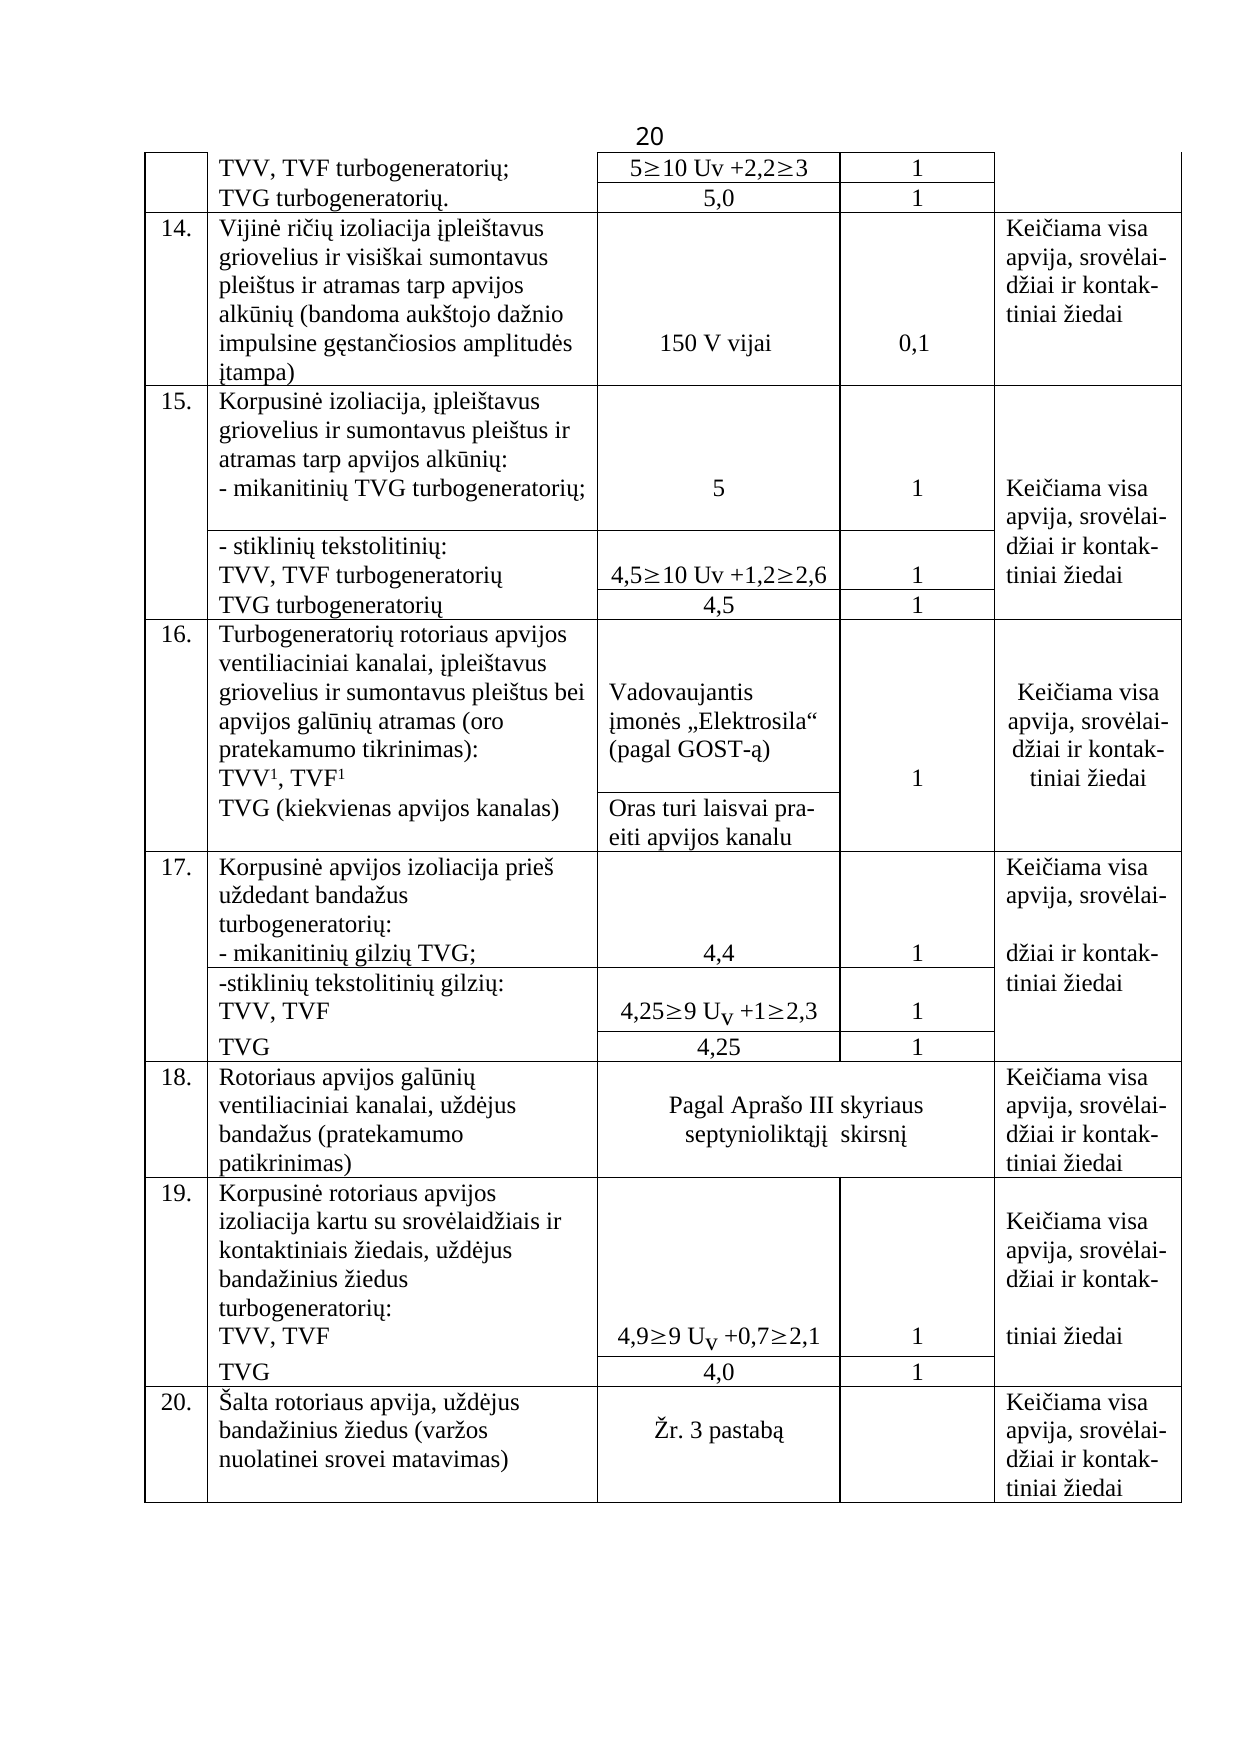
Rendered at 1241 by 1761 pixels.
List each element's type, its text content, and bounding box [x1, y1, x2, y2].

table_cell TVV, TVF turbogeneratorių; [208, 152, 597, 182]
table_cell 1 [841, 620, 994, 792]
table_cell Turbogeneratorių rotoriaus apvijos ventiliaciniai kanalai, įpleištavus griovelius ir sumontavus pleištus bei apvijos galūnių atramas (oro pratekamumo tikrinimas): TVV1, TVF1 [208, 620, 597, 792]
table_cell Žr. 3 pastabą [598, 1387, 839, 1502]
table_cell Rotoriaus apvijos galūnių ventiliaciniai kanalai, uždėjus bandažus (pratekamumo patikrinimas) [208, 1062, 597, 1177]
table_cell [598, 386, 839, 473]
table_cell 1 [841, 560, 994, 589]
table_cell Keičiama visa apvija, srovėlai-džiai ir kontak-tiniai žiedai [995, 620, 1181, 792]
table_cell tiniai žiedai [995, 560, 1181, 589]
table_cell [1182, 1031, 1187, 1061]
table_cell [1182, 152, 1187, 182]
table_cell TVG turbogeneratorių [208, 589, 597, 618]
table_cell Keičiama visa apvija, srovėlai-džiai ir kontak-tiniai žiedai [995, 1062, 1181, 1177]
table_cell Keičiama visa apvija, srovėlai-džiai ir kontak-tiniai žiedai [995, 1387, 1181, 1502]
table_cell Šalta rotoriaus apvija, uždėjus bandažinius žiedus (varžos nuolatinei srovei matavimas) [208, 1387, 597, 1502]
table_cell 5,0 [598, 183, 839, 212]
table_cell [1182, 1321, 1187, 1356]
table_cell 510 Uv +2,23 [598, 153, 839, 182]
table_cell 4,5 [598, 590, 839, 618]
table_cell Keičiama visa apvija, srovėlai- [995, 473, 1181, 530]
table_cell Korpusinė apvijos izoliacija prieš uždedant bandažus turbogeneratorių: [208, 852, 597, 938]
table_cell [146, 1321, 207, 1356]
table_cell [995, 1031, 1181, 1061]
table_cell [1182, 1356, 1187, 1386]
table_cell Pagal Aprašo III skyriaus septynioliktąjį skirsnį [598, 1062, 994, 1177]
table_cell [995, 182, 1181, 212]
table_cell [146, 996, 207, 1031]
table_cell [841, 531, 994, 560]
table_cell 4,510 Uv +1,22,6 [598, 560, 839, 589]
table_cell [995, 386, 1181, 473]
table_cell džiai ir kontak- [995, 530, 1181, 560]
table_cell [1182, 182, 1187, 212]
table_cell -stiklinių tekstolitinių gilzių: [208, 968, 597, 996]
table_cell 18. [146, 1062, 207, 1177]
table_cell [995, 792, 1181, 851]
table_cell [841, 968, 994, 996]
table_cell [1182, 792, 1187, 851]
table_cell 4,4 [598, 938, 839, 967]
table_cell [841, 1387, 994, 1502]
table_cell 4,0 [598, 1357, 839, 1386]
table_cell džiai ir kontak- [995, 938, 1181, 967]
table_cell [598, 852, 839, 938]
table_cell 0,1 [841, 213, 994, 385]
table_cell Korpusinė izoliacija, įpleištavus griovelius ir sumontavus pleištus ir atramas tarp apvijos alkūnių: [208, 386, 597, 473]
table_cell 20. [146, 1387, 207, 1502]
table_cell [841, 852, 994, 938]
table_cell [1182, 1177, 1187, 1321]
table_cell Keičiama visa apvija, srovėlai-džiai ir kontak- [995, 1178, 1181, 1321]
table_cell TVG (kiekvienas apvijos kanalas) [208, 792, 597, 851]
table_cell [146, 589, 207, 618]
table_cell Vijinė ričių izoliacija įpleištavus griovelius ir visiškai sumontavus pleištus ir atramas tarp apvijos alkūnių (bandoma aukštojo dažnio impulsine gęstančiosios amplitudės įtampa) [208, 213, 597, 385]
table_cell [841, 386, 994, 473]
table_cell [1182, 385, 1187, 473]
table_cell [146, 792, 207, 851]
table_cell tiniai žiedai [995, 1321, 1181, 1356]
table_cell [598, 1178, 839, 1321]
table_cell 15. [146, 386, 207, 473]
table_cell [598, 531, 839, 560]
table_cell [1182, 619, 1187, 792]
table_cell Vadovaujantis įmonės „Elektrosila“ (pagal GOST-ą) [598, 620, 839, 792]
table_cell [146, 530, 207, 560]
table_cell [146, 473, 207, 530]
table_cell 1 [841, 938, 994, 967]
table_cell [1182, 473, 1187, 530]
table_cell [1182, 967, 1187, 996]
table_cell 5 [598, 473, 839, 530]
table_cell [146, 967, 207, 996]
table_cell - mikanitinių TVG turbogeneratorių; [208, 473, 597, 530]
table_cell [1182, 851, 1187, 938]
table_cell Korpusinė rotoriaus apvijos izoliacija kartu su srovėlaidžiais ir kontaktiniais žiedais, uždėjus bandažinius žiedus turbogeneratorių: [208, 1178, 597, 1321]
table_cell [1182, 589, 1187, 618]
table_cell - mikanitinių gilzių TVG; [208, 938, 597, 967]
table_cell 1 [841, 153, 994, 182]
table_cell 1 [841, 1357, 994, 1386]
table_cell [146, 1356, 207, 1386]
table_cell [1182, 1061, 1187, 1177]
table_cell 1 [841, 1032, 994, 1061]
table_cell 17. [146, 852, 207, 938]
table_cell [146, 153, 207, 212]
table_cell 1 [841, 590, 994, 618]
table_cell 150 V vijai [598, 213, 839, 385]
table_cell [1182, 212, 1187, 385]
table_cell 14. [146, 213, 207, 385]
table_cell [1182, 996, 1187, 1031]
table_cell 16. [146, 620, 207, 792]
table_cell TVV, TVF turbogeneratorių [208, 560, 597, 589]
table_cell [995, 589, 1181, 618]
table_cell [841, 792, 994, 851]
table_cell 1 [841, 183, 994, 212]
table_cell [598, 968, 839, 996]
table_cell [1182, 1386, 1187, 1502]
table_cell TVG [208, 1356, 597, 1386]
table_cell [1182, 530, 1187, 560]
table_cell 1 [841, 473, 994, 530]
table_cell [1182, 938, 1187, 967]
table_cell [146, 1031, 207, 1061]
table_cell TVG turbogeneratorių. [208, 182, 597, 212]
table_cell TVV, TVF [208, 996, 597, 1031]
table_cell [841, 1178, 994, 1321]
table_cell [995, 1356, 1181, 1386]
table_cell [995, 152, 1181, 182]
table_cell [995, 996, 1181, 1031]
table_cell 1 [841, 996, 994, 1031]
table_cell TVV, TVF [208, 1321, 597, 1356]
table_cell - stiklinių tekstolitinių: [208, 531, 597, 560]
table_cell 4,259 Uv +12,3 [598, 996, 839, 1031]
table_cell [1182, 560, 1187, 589]
table_cell tiniai žiedai [995, 967, 1181, 996]
table_cell TVG [208, 1031, 597, 1061]
table_cell 4,99 Uv +0,72,1 [598, 1321, 839, 1356]
table_cell 19. [146, 1178, 207, 1321]
table_cell [146, 938, 207, 967]
table_cell Keičiama visa apvija, srovėlai- [995, 852, 1181, 938]
table_cell Keičiama visa apvija, srovėlai- džiai ir kontak- tiniai žiedai [995, 213, 1181, 385]
table_cell 1 [841, 1321, 994, 1356]
table_cell 4,25 [598, 1032, 839, 1061]
table_cell [146, 560, 207, 589]
table_cell Oras turi laisvai pra-eiti apvijos kanalu [598, 793, 839, 851]
